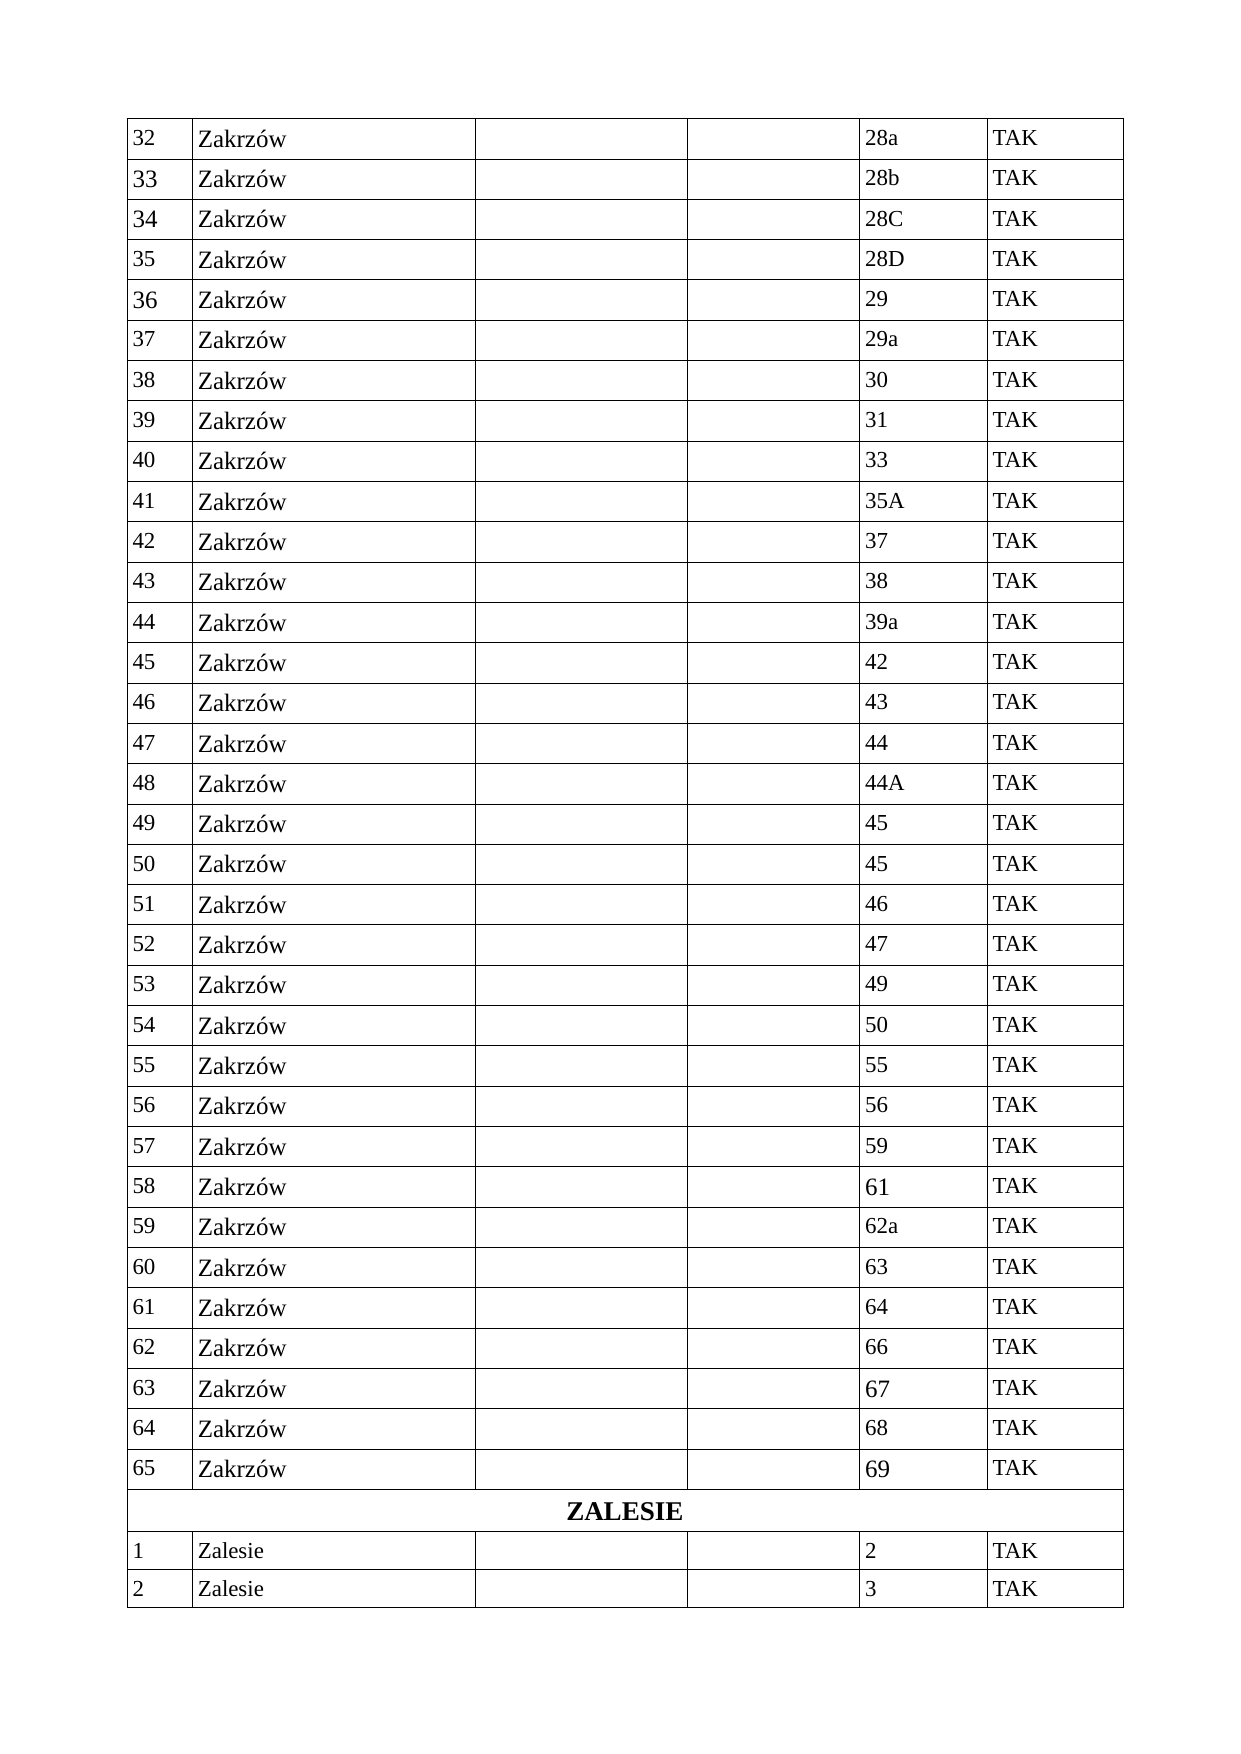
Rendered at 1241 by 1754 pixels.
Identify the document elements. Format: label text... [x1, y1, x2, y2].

table_cell TAK [988, 724, 1123, 763]
table_cell [688, 684, 859, 723]
table_cell 35A [860, 482, 987, 521]
table_cell [476, 724, 687, 763]
table_cell [688, 563, 859, 602]
table_cell 34 [128, 200, 192, 239]
table_cell [476, 1409, 687, 1448]
table_cell 31 [860, 401, 987, 441]
table_cell 38 [860, 563, 987, 602]
table_cell 59 [860, 1127, 987, 1166]
table_cell TAK [988, 280, 1123, 320]
table_cell 53 [128, 966, 192, 1005]
table_cell 65 [128, 1450, 192, 1489]
table_cell [688, 1288, 859, 1327]
table_cell Zakrzów [193, 1046, 475, 1086]
table_cell Zakrzów [193, 1329, 475, 1368]
table_cell Zakrzów [193, 764, 475, 803]
table_cell Zakrzów [193, 1409, 475, 1448]
table_cell TAK [988, 563, 1123, 602]
table_cell [476, 119, 687, 158]
table_cell 60 [128, 1248, 192, 1287]
table_cell 68 [860, 1409, 987, 1448]
table_cell 33 [860, 442, 987, 481]
table_cell TAK [988, 1409, 1123, 1448]
table_cell Zakrzów [193, 442, 475, 481]
table_cell TAK [988, 764, 1123, 803]
table_cell 45 [860, 805, 987, 844]
table_cell 47 [128, 724, 192, 763]
table_cell TAK [988, 1127, 1123, 1166]
table_cell 57 [128, 1127, 192, 1166]
table_cell [476, 643, 687, 682]
table_cell [688, 522, 859, 562]
table_cell [476, 885, 687, 924]
table_cell [476, 925, 687, 965]
table_cell 40 [128, 442, 192, 481]
table_cell 62a [860, 1208, 987, 1247]
table_cell Zakrzów [193, 805, 475, 844]
table_cell 3 [860, 1570, 987, 1607]
table_cell 2 [128, 1570, 192, 1607]
table_cell 43 [128, 563, 192, 602]
table_cell Zakrzów [193, 1208, 475, 1247]
table_cell 41 [128, 482, 192, 521]
table_cell [688, 643, 859, 682]
table_cell TAK [988, 1208, 1123, 1247]
table_cell 42 [860, 643, 987, 682]
table_cell Zakrzów [193, 280, 475, 320]
table_cell Zakrzów [193, 1087, 475, 1126]
table_cell TAK [988, 1087, 1123, 1126]
table_cell 45 [128, 643, 192, 682]
table_cell TAK [988, 442, 1123, 481]
table_cell [476, 401, 687, 441]
table_cell 67 [860, 1369, 987, 1408]
table_cell TAK [988, 1532, 1123, 1569]
table_cell [688, 1329, 859, 1368]
table_cell Zakrzów [193, 1288, 475, 1327]
table_cell 39 [128, 401, 192, 441]
table_cell 64 [860, 1288, 987, 1327]
table_cell [476, 845, 687, 884]
table_cell 32 [128, 119, 192, 158]
table_cell [476, 160, 687, 199]
table_cell Zakrzów [193, 522, 475, 562]
table_cell 46 [128, 684, 192, 723]
table_cell [476, 805, 687, 844]
table_cell TAK [988, 361, 1123, 400]
table_cell Zakrzów [193, 1450, 475, 1489]
table_cell 50 [860, 1006, 987, 1045]
table_cell Zakrzów [193, 563, 475, 602]
table_cell [688, 1127, 859, 1166]
table_cell 49 [128, 805, 192, 844]
table_cell 33 [128, 160, 192, 199]
table_cell [476, 1369, 687, 1408]
table_cell 2 [860, 1532, 987, 1569]
table_cell TAK [988, 1570, 1123, 1607]
table_cell [688, 160, 859, 199]
table_cell 46 [860, 885, 987, 924]
table_cell 28b [860, 160, 987, 199]
table_cell [476, 1329, 687, 1368]
table_cell [688, 1208, 859, 1247]
table_cell 56 [860, 1087, 987, 1126]
table_cell TAK [988, 1369, 1123, 1408]
table_cell [476, 1167, 687, 1207]
table_cell [688, 1369, 859, 1408]
table_cell TAK [988, 643, 1123, 682]
table_cell [476, 240, 687, 279]
table_cell [476, 522, 687, 562]
table_cell [476, 1208, 687, 1247]
table_cell Zakrzów [193, 603, 475, 642]
table_cell [688, 1570, 859, 1607]
table_cell Zakrzów [193, 160, 475, 199]
table_cell Zakrzów [193, 1127, 475, 1166]
table_cell TAK [988, 482, 1123, 521]
table_cell 69 [860, 1450, 987, 1489]
table_cell 55 [860, 1046, 987, 1086]
table_cell Zakrzów [193, 925, 475, 965]
table_cell 44A [860, 764, 987, 803]
table_cell TAK [988, 1248, 1123, 1287]
table_cell [688, 1450, 859, 1489]
table_cell 61 [860, 1167, 987, 1207]
table_cell [688, 885, 859, 924]
table_cell TAK [988, 1167, 1123, 1207]
table_cell [476, 764, 687, 803]
table_cell 39a [860, 603, 987, 642]
table_cell 59 [128, 1208, 192, 1247]
table_cell 44 [860, 724, 987, 763]
table_cell TAK [988, 845, 1123, 884]
table_cell [476, 321, 687, 360]
table_cell TAK [988, 1288, 1123, 1327]
table_cell Zakrzów [193, 119, 475, 158]
table_cell Zakrzów [193, 240, 475, 279]
table_cell [688, 603, 859, 642]
table_cell 1 [128, 1532, 192, 1569]
table_cell [688, 1087, 859, 1126]
table_cell 54 [128, 1006, 192, 1045]
table_cell TAK [988, 966, 1123, 1005]
table_cell 58 [128, 1167, 192, 1207]
table_cell 63 [128, 1369, 192, 1408]
table_cell Zakrzów [193, 1248, 475, 1287]
table_cell [688, 764, 859, 803]
table_cell 38 [128, 361, 192, 400]
table_cell 47 [860, 925, 987, 965]
table_cell [688, 724, 859, 763]
table_cell Zakrzów [193, 724, 475, 763]
table_cell Zakrzów [193, 482, 475, 521]
table_cell [476, 603, 687, 642]
table_cell TAK [988, 1006, 1123, 1045]
table_cell [476, 966, 687, 1005]
table_cell Zakrzów [193, 885, 475, 924]
table_cell 48 [128, 764, 192, 803]
table_cell Zakrzów [193, 361, 475, 400]
table_cell 45 [860, 845, 987, 884]
table_cell 63 [860, 1248, 987, 1287]
table_cell Zakrzów [193, 643, 475, 682]
table_cell 29 [860, 280, 987, 320]
table_cell TAK [988, 925, 1123, 965]
table_cell Zakrzów [193, 845, 475, 884]
table_cell [688, 280, 859, 320]
table_cell [476, 563, 687, 602]
table_cell Zakrzów [193, 1167, 475, 1207]
table_cell [688, 805, 859, 844]
table_cell 37 [128, 321, 192, 360]
table_cell Zakrzów [193, 1006, 475, 1045]
table_cell 49 [860, 966, 987, 1005]
table_cell 36 [128, 280, 192, 320]
table_cell 55 [128, 1046, 192, 1086]
table_cell 64 [128, 1409, 192, 1448]
table_cell [688, 845, 859, 884]
table_cell 28D [860, 240, 987, 279]
table_cell ZALESIE [128, 1490, 1123, 1531]
table_cell TAK [988, 1450, 1123, 1489]
table_cell [476, 1450, 687, 1489]
table_cell [476, 482, 687, 521]
table_cell Zakrzów [193, 401, 475, 441]
table_cell TAK [988, 200, 1123, 239]
table_cell 56 [128, 1087, 192, 1126]
table_cell TAK [988, 885, 1123, 924]
table_cell TAK [988, 805, 1123, 844]
table_cell Zakrzów [193, 200, 475, 239]
table_cell [688, 361, 859, 400]
table_cell [688, 240, 859, 279]
table_cell TAK [988, 684, 1123, 723]
table_cell Zalesie [193, 1532, 475, 1569]
table_cell 42 [128, 522, 192, 562]
table_cell Zalesie [193, 1570, 475, 1607]
table_cell [688, 1046, 859, 1086]
table_cell 37 [860, 522, 987, 562]
table_cell Zakrzów [193, 1369, 475, 1408]
table_cell 50 [128, 845, 192, 884]
table_cell [688, 1532, 859, 1569]
table_cell TAK [988, 240, 1123, 279]
table_cell TAK [988, 119, 1123, 158]
table_cell [688, 401, 859, 441]
table_cell [476, 1532, 687, 1569]
table_cell 29a [860, 321, 987, 360]
table_cell 61 [128, 1288, 192, 1327]
table_cell 28a [860, 119, 987, 158]
table_cell [688, 1409, 859, 1448]
table_cell [476, 1087, 687, 1126]
table_cell [688, 482, 859, 521]
table_cell TAK [988, 603, 1123, 642]
table_cell [476, 1127, 687, 1166]
table_cell [476, 1570, 687, 1607]
table_cell [688, 1248, 859, 1287]
table_cell 66 [860, 1329, 987, 1368]
table_cell [688, 1006, 859, 1045]
table_cell [688, 966, 859, 1005]
table_cell [476, 1288, 687, 1327]
table_cell TAK [988, 401, 1123, 441]
table_cell 35 [128, 240, 192, 279]
table_cell [688, 119, 859, 158]
table_cell [476, 200, 687, 239]
table_cell TAK [988, 321, 1123, 360]
table_cell [688, 321, 859, 360]
table_cell [476, 280, 687, 320]
table_cell TAK [988, 1329, 1123, 1368]
table_cell [476, 442, 687, 481]
table_cell TAK [988, 160, 1123, 199]
table_cell [476, 1248, 687, 1287]
table_cell TAK [988, 1046, 1123, 1086]
table_cell 44 [128, 603, 192, 642]
table_cell 30 [860, 361, 987, 400]
table_cell [688, 925, 859, 965]
table_cell 28C [860, 200, 987, 239]
table_cell 52 [128, 925, 192, 965]
table_cell [476, 684, 687, 723]
table_cell [476, 361, 687, 400]
table_cell [476, 1006, 687, 1045]
table_cell [688, 200, 859, 239]
table_cell [476, 1046, 687, 1086]
table_cell Zakrzów [193, 684, 475, 723]
table_cell 43 [860, 684, 987, 723]
table_cell Zakrzów [193, 966, 475, 1005]
table_cell 62 [128, 1329, 192, 1368]
table_cell [688, 1167, 859, 1207]
table_cell [688, 442, 859, 481]
table_cell 51 [128, 885, 192, 924]
table_cell Zakrzów [193, 321, 475, 360]
table_cell TAK [988, 522, 1123, 562]
